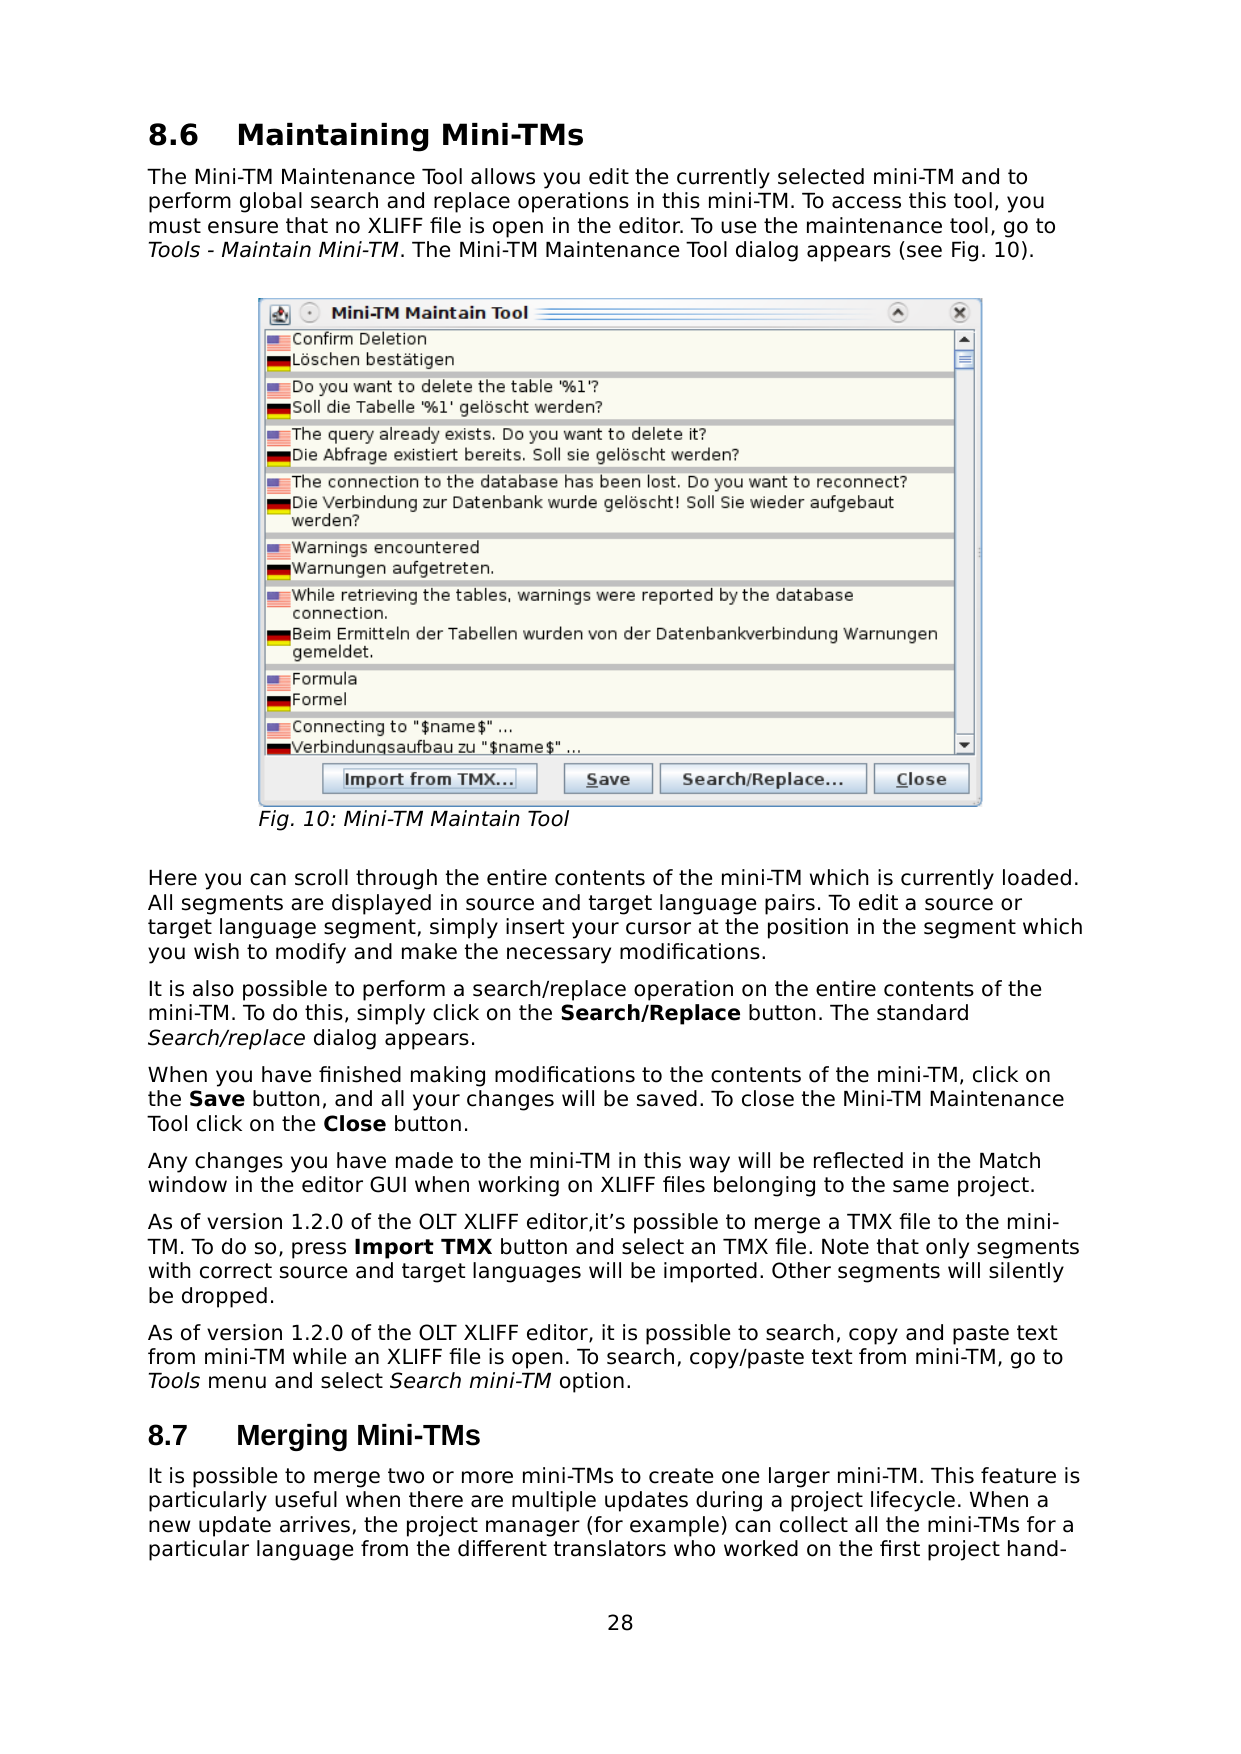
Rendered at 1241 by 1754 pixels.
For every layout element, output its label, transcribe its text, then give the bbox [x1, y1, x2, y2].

text It is possible to merge two or more mini-TMs to create one larger mini-TM. This feature is particularly useful when there are multiple updates during a project lifecycle. When a new update arrives, the project manager (for example) can collect all the mini-TMs for a particular language from the different translators who worked on the first project hand- [148, 1464, 1093, 1562]
subtitle Merging Mini-TMs [148, 1419, 1093, 1451]
text It is also possible to perform a search/replace operation on the entire contents of the mini-TM. To do this, simply click on the Search/Replace button. The standard Search/replace dialog appears. [148, 977, 1093, 1050]
text Fig. 10: Mini-TM Maintain Tool [258, 807, 982, 831]
text The Mini-TM Maintenance Tool allows you edit the currently selected mini-TM and to perform global search and replace operations in this mini-TM. To access this tool, you must ensure that no XLIFF file is open in the editor. To use the maintenance tool, go to Tools - Maintain Mini-TM. The Mini-TM Maintenance Tool dialog appears (see Fig. 10). [148, 164, 1093, 262]
text When you have finished making modifications to the contents of the mini-TM, click on the Save button, and all your changes will be saved. To close the Mini-TM Maintenance Tool click on the Close button. [148, 1063, 1093, 1136]
text As of version 1.2.0 of the OLT XLIFF editor,it’s possible to merge a TMX file to the mini-TM. To do so, press Import TMX button and select an TMX file. Note that only segments with correct source and target languages will be imported. Other segments will silently be dropped. [148, 1210, 1093, 1308]
subtitle Maintaining Mini-TMs [148, 118, 1093, 152]
text As of version 1.2.0 of the OLT XLIFF editor, it is possible to search, copy and paste text from mini-TM while an XLIFF file is open. To search, copy/paste text from mini-TM, go to Tools menu and select Search mini-TM option. [148, 1321, 1093, 1394]
text Any changes you have made to the mini-TM in this way will be reflected in the Match window in the editor GUI when working on XLIFF files belonging to the same project. [148, 1149, 1093, 1198]
text Here you can scroll through the entire contents of the mini-TM which is currently loaded. All segments are displayed in source and target language pairs. To edit a source or target language segment, simply insert your cursor at the position in the segment which you wish to modify and make the necessary modifications. [148, 275, 1093, 964]
picture [258, 298, 983, 807]
